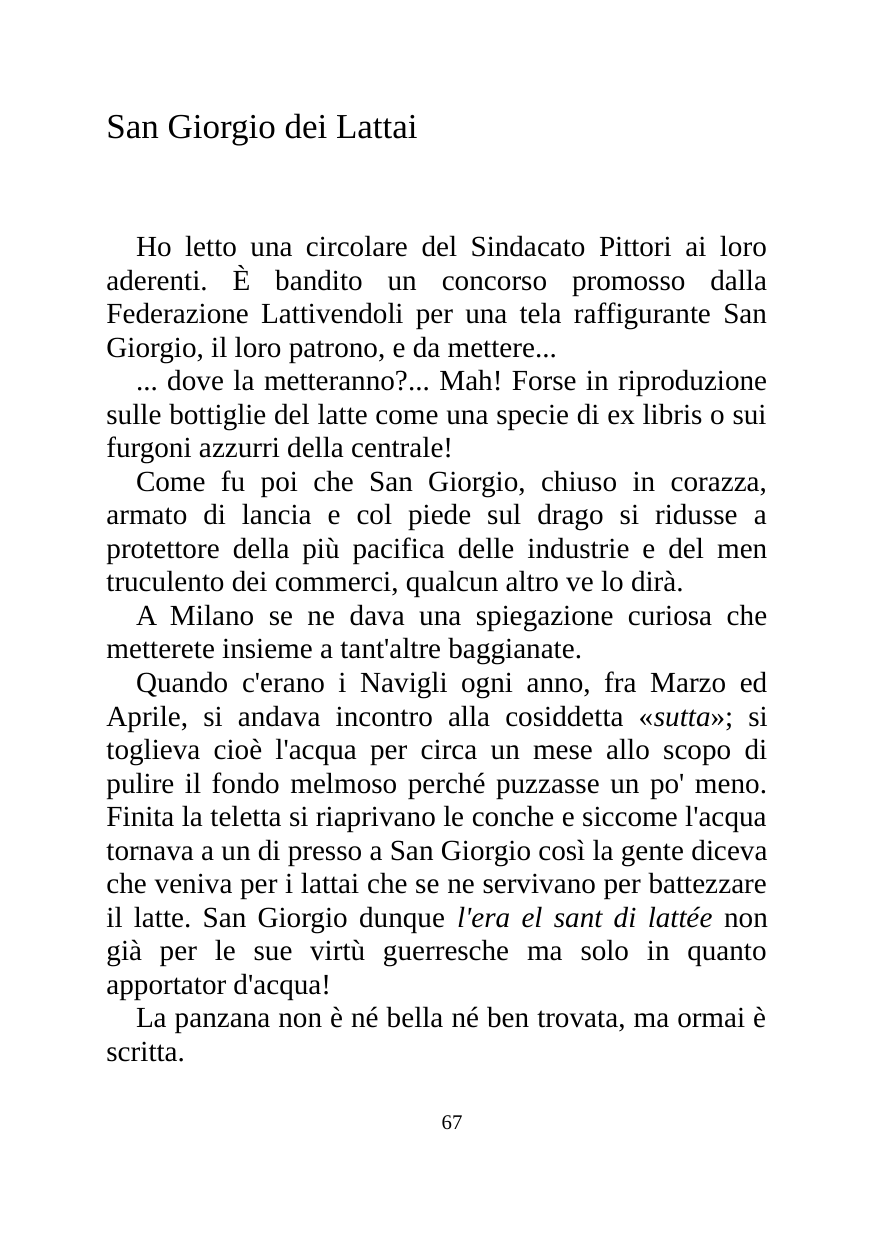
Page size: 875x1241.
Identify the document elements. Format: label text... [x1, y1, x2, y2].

text A Milano se ne dava una spiegazione curiosa che metterete insieme a tant'altre baggianate. [106, 598, 768, 665]
text Quando c'erano i Navigli ogni anno, fra Marzo ed Aprile, si andava incontro alla cosiddetta «sutta»; si toglieva cioè l'acqua per circa un mese allo scopo di pulire il fondo melmoso perché puzzasse un po' meno. Finita la teletta si riaprivano le conche e siccome l'acqua tornava a un di presso a San Giorgio così la gente diceva che veniva per i lattai che se ne servivano per battezzare il latte. San Giorgio dunque l'era el sant di lattée non già per le sue virtù guerresche ma solo in quanto apportator d'acqua! [106, 665, 768, 1001]
text Ho letto una circolare del Sindacato Pittori ai loro aderenti. È bandito un concorso promosso dalla Federazione Lattivendoli per una tela raffigurante San Giorgio, il loro patrono, e da mettere... [106, 229, 768, 363]
subtitle San Giorgio dei Lattai [106, 106, 768, 146]
text ... dove la metteranno?... Mah! Forse in riproduzione sulle bottiglie del latte come una specie di ex libris o sui furgoni azzurri della centrale! [106, 363, 768, 464]
text Come fu poi che San Giorgio, chiuso in corazza, armato di lancia e col piede sul drago si ridusse a protettore della più pacifica delle industrie e del men truculento dei commerci, qualcun altro ve lo dirà. [106, 464, 768, 598]
text La panzana non è né bella né ben trovata, ma ormai è scritta. [106, 1001, 768, 1068]
